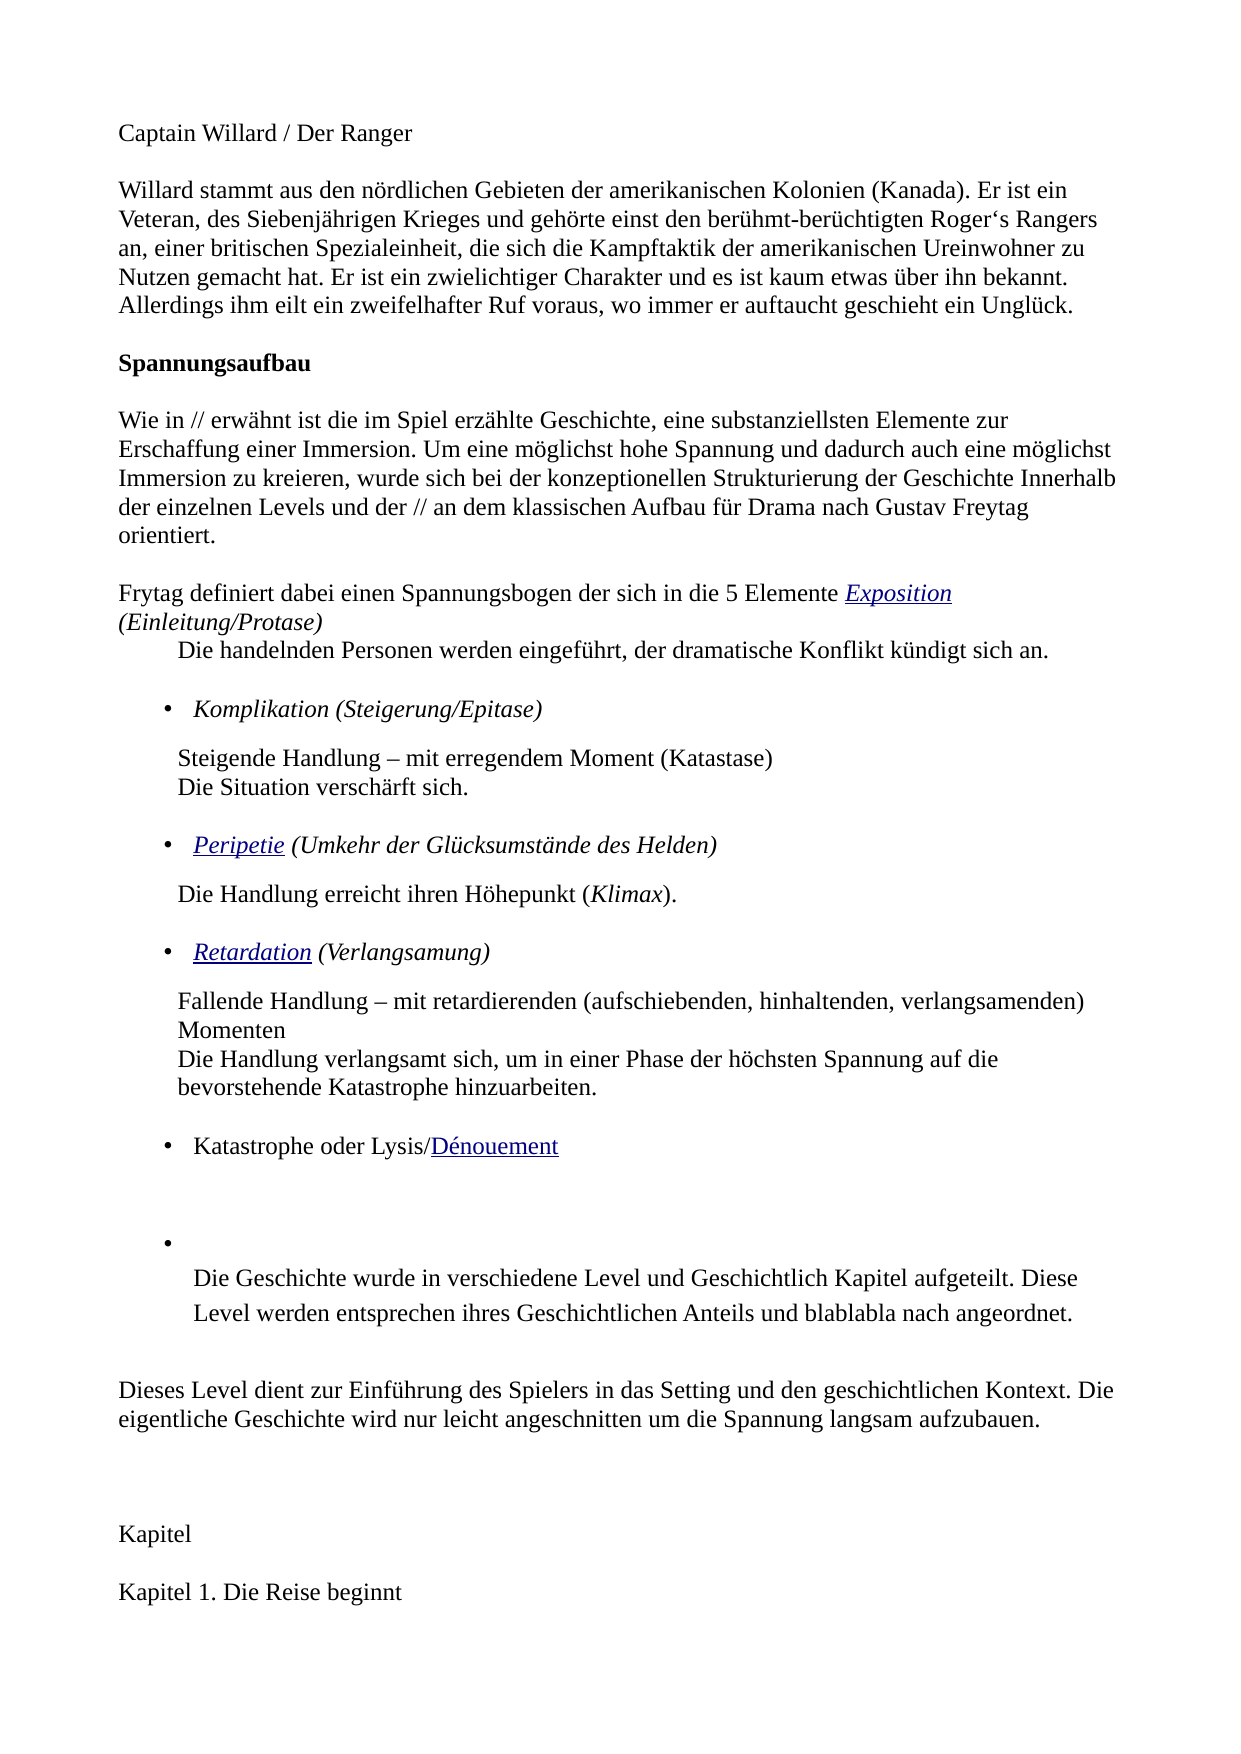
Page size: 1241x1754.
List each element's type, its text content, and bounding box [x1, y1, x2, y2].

text Willard stammt aus den nördlichen Gebieten der amerikanischen Kolonien (Kanada). Er ist ein Veteran, des Siebenjährigen Krieges und gehörte einst den berühmt-berüchtigten Roger‘s Rangers an, einer britischen Spezialeinheit, die sich die Kampftaktik der amerikanischen Ureinwohner zu Nutzen gemacht hat. Er ist ein zwielichtiger Charakter und es ist kaum etwas über ihn bekannt. Allerdings ihm eilt ein zweifelhafter Ruf voraus, wo immer er auftaucht geschieht ein Unglück. [118, 176, 1122, 319]
list Die Handlung verlangsamt sich, um in einer Phase der höchsten Spannung auf die bevorstehende Katastrophe hinzuarbeiten. [177, 1044, 1122, 1101]
text Spannungsaufbau [118, 319, 1122, 377]
text Dieses Level dient zur Einführung des Spielers in das Setting und den geschichtlichen Kontext. Die eigentliche Geschichte wird nur leicht angeschnitten um die Spannung langsam aufzubauen. [118, 1376, 1122, 1491]
list Die Geschichte wurde in verschiedene Level und Geschichtlich Kapitel aufgeteilt. Diese Level werden entsprechen ihres Geschichtlichen Anteils und blablabla nach angeordnet. [164, 1229, 1122, 1327]
list Die handelnden Personen werden eingeführt, der dramatische Konflikt kündigt sich an. [177, 636, 1122, 664]
text Frytag definiert dabei einen Spannungsbogen der sich in die 5 Elemente Exposition (Einleitung/Protase) [118, 578, 1122, 636]
text Wie in // erwähnt ist die im Spiel erzählte Geschichte, eine substanziellsten Elemente zur Erschaffung einer Immersion. Um eine möglichst hohe Spannung und dadurch auch eine möglichst Immersion zu kreieren, wurde sich bei der konzeptionellen Strukturierung der Geschichte Innerhalb der einzelnen Levels und der // an dem klassischen Aufbau für Drama nach Gustav Freytag orientiert. [118, 377, 1122, 578]
list Fallende Handlung – mit retardierenden (aufschiebenden, hinhaltenden, verlangsamenden) Momenten [177, 986, 1122, 1044]
list Die Situation verschärft sich. [177, 772, 1122, 800]
list Die Handlung erreicht ihren Höhepunkt (Klimax). [177, 879, 1122, 908]
list Peripetie (Umkehr der Glücksumstände des Helden) [164, 830, 1122, 859]
list Katastrophe oder Lysis/Dénouement [164, 1131, 1122, 1159]
list Retardation (Verlangsamung) [164, 937, 1122, 966]
list Komplikation (Steigerung/Epitase) [164, 694, 1122, 723]
text Kapitel [118, 1491, 1122, 1548]
list Steigende Handlung – mit erregendem Moment (Katastase) [177, 743, 1122, 772]
text Captain Willard / Der Ranger [118, 118, 1122, 147]
text Kapitel 1. Die Reise beginnt [118, 1577, 1122, 1634]
